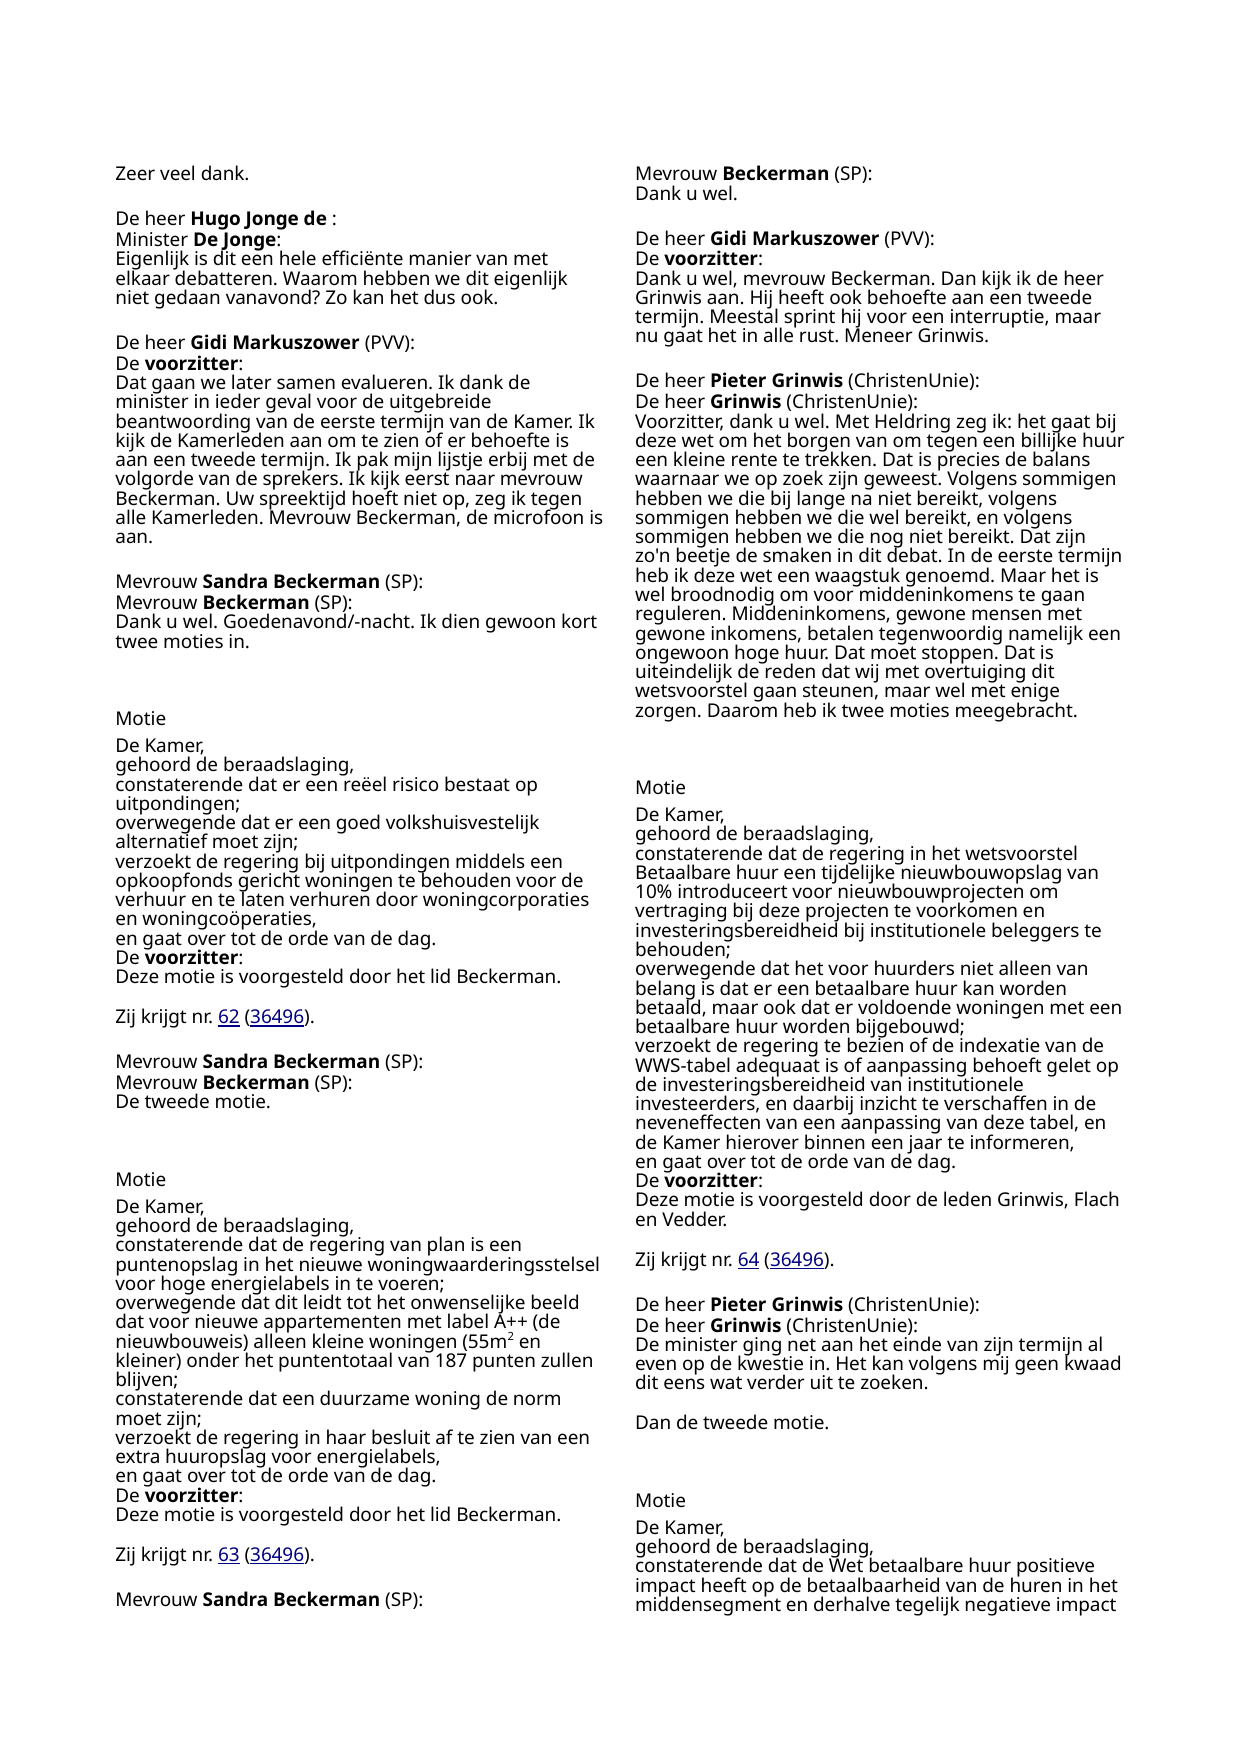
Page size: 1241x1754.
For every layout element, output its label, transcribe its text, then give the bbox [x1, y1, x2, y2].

text De Kamer, [635, 806, 1125, 825]
text en gaat over tot de orde van de dag. [635, 1153, 1125, 1172]
text Dank u wel. Goedenavond/-nacht. Ik dien gewoon kort twee moties in. [115, 613, 605, 652]
text verzoekt de regering in haar besluit af te zien van een extra huuropslag voor energielabels, [115, 1429, 605, 1467]
text verzoekt de regering bij uitpondingen middels een opkoopfonds gericht woningen te behouden voor de verhuur en te laten verhuren door woningcorporaties en woningcoöperaties, [115, 853, 605, 930]
text Motie [635, 774, 1125, 800]
text gehoord de beraadslaging, [115, 1217, 605, 1236]
text constaterende dat er een reëel risico bestaat op uitpondingen; [115, 776, 605, 814]
text De voorzitter: [115, 355, 605, 374]
text constaterende dat de Wet betaalbare huur positieve impact heeft op de betaalbaarheid van de huren in het middensegment en derhalve tegelijk negatieve impact [635, 1557, 1125, 1615]
text De voorzitter: [635, 250, 1125, 270]
text Deze motie is voorgesteld door de leden Grinwis, Flach en Vedder. [635, 1191, 1125, 1230]
text De heer Gidi Markuszower (PVV): [635, 225, 1125, 250]
text constaterende dat een duurzame woning de norm moet zijn; [115, 1390, 605, 1429]
text Zij krijgt nr. 62 (36496). [115, 1008, 605, 1027]
text verzoekt de regering te bezien of de indexatie van de WWS-tabel adequaat is of aanpassing behoeft gelet op de investeringsbereidheid van institutionele investeerders, en daarbij inzicht te verschaffen in de neveneffecten van een aanpassing van deze tabel, en de Kamer hierover binnen een jaar te informeren, [635, 1037, 1125, 1153]
text Motie [115, 705, 605, 731]
text Dan de tweede motie. [635, 1414, 1125, 1434]
text De heer Pieter Grinwis (ChristenUnie): [635, 1291, 1125, 1317]
text De tweede motie. [115, 1093, 605, 1113]
text Eigenlijk is dit een hele efficiënte manier van met elkaar debatteren. Waarom hebben we dit eigenlijk niet gedaan vanavond? Zo kan het dus ook. [115, 250, 605, 308]
text Zij krijgt nr. 64 (36496). [635, 1251, 1125, 1270]
text Mevrouw Sandra Beckerman (SP): [115, 1048, 605, 1074]
text De Kamer, [115, 737, 605, 756]
text Voorzitter, dank u wel. Met Heldring zeg ik: het gaat bij deze wet om het borgen van om tegen een billijke huur een kleine rente te trekken. Dat is precies de balans waarnaar we op zoek zijn geweest. Volgens sommigen hebben we die bij lange na niet bereikt, volgens sommigen hebben we die wel bereikt, en volgens sommigen hebben we die nog niet bereikt. Dat zijn zo'n beetje de smaken in dit debat. In de eerste termijn heb ik deze wet een waagstuk genoemd. Maar het is wel broodnodig om voor middeninkomens te gaan reguleren. Middeninkomens, gewone mensen met gewone inkomens, betalen tegenwoordig namelijk een ongewoon hoge huur. Dat moet stoppen. Dat is uiteindelijk de reden dat wij met overtuiging dit wetsvoorstel gaan steunen, maar wel met enige zorgen. Daarom heb ik twee moties meegebracht. [635, 413, 1125, 721]
text De voorzitter: [115, 949, 605, 968]
text Dat gaan we later samen evalueren. Ik dank de minister in ieder geval voor de uitgebreide beantwoording van de eerste termijn van de Kamer. Ik kijk de Kamerleden aan om te zien of er behoefte is aan een tweede termijn. Ik pak mijn lijstje erbij met de volgorde van de sprekers. Ik kijk eerst naar mevrouw Beckerman. Uw spreektijd hoeft niet op, zeg ik tegen alle Kamerleden. Mevrouw Beckerman, de microfoon is aan. [115, 374, 605, 547]
text overwegende dat dit leidt tot het onwenselijke beeld dat voor nieuwe appartementen met label A++ (de nieuwbouweis) alleen kleine woningen (55m2 en kleiner) onder het puntentotaal van 187 punten zullen blijven; [115, 1294, 605, 1390]
text gehoord de beraadslaging, [115, 756, 605, 776]
text Mevrouw Beckerman (SP): [115, 1074, 605, 1093]
text overwegende dat er een goed volkshuisvestelijk alternatief moet zijn; [115, 814, 605, 853]
text en gaat over tot de orde van de dag. [115, 1467, 605, 1487]
text De heer Pieter Grinwis (ChristenUnie): [635, 368, 1125, 393]
text Mevrouw Sandra Beckerman (SP): [115, 568, 605, 594]
text Mevrouw Sandra Beckerman (SP): [115, 1586, 605, 1612]
text gehoord de beraadslaging, [635, 1538, 1125, 1557]
text Motie [115, 1166, 605, 1192]
text Mevrouw Beckerman (SP): [115, 594, 605, 613]
text De Kamer, [635, 1519, 1125, 1538]
text De minister ging net aan het einde van zijn termijn al even op de kwestie in. Het kan volgens mij geen kwaad dit eens wat verder uit te zoeken. [635, 1336, 1125, 1394]
text Dank u wel. [635, 184, 1125, 204]
text De voorzitter: [115, 1487, 605, 1506]
text Motie [635, 1487, 1125, 1513]
text De voorzitter: [635, 1172, 1125, 1191]
text De Kamer, [115, 1198, 605, 1217]
text constaterende dat de regering in het wetsvoorstel Betaalbare huur een tijdelijke nieuwbouwopslag van 10% introduceert voor nieuwbouwprojecten om vertraging bij deze projecten te voorkomen en investeringsbereidheid bij institutionele beleggers te behouden; [635, 844, 1125, 960]
text en gaat over tot de orde van de dag. [115, 930, 605, 949]
text Deze motie is voorgesteld door het lid Beckerman. [115, 1506, 605, 1525]
text Deze motie is voorgesteld door het lid Beckerman. [115, 968, 605, 987]
text overwegende dat het voor huurders niet alleen van belang is dat er een betaalbare huur kan worden betaald, maar ook dat er voldoende woningen met een betaalbare huur worden bijgebouwd; [635, 960, 1125, 1037]
text Zeer veel dank. [115, 165, 605, 184]
text De heer Grinwis (ChristenUnie): [635, 393, 1125, 413]
text constaterende dat de regering van plan is een puntenopslag in het nieuwe woningwaarderingsstelsel voor hoge energielabels in te voeren; [115, 1236, 605, 1294]
text Zij krijgt nr. 63 (36496). [115, 1546, 605, 1565]
text De heer Gidi Markuszower (PVV): [115, 329, 605, 355]
text Minister De Jonge: [115, 231, 605, 250]
text Dank u wel, mevrouw Beckerman. Dan kijk ik de heer Grinwis aan. Hij heeft ook behoefte aan een tweede termijn. Meestal sprint hij voor een interruptie, maar nu gaat het in alle rust. Meneer Grinwis. [635, 270, 1125, 347]
text De heer Grinwis (ChristenUnie): [635, 1317, 1125, 1336]
text De heer Hugo Jonge de : [115, 205, 605, 231]
text Mevrouw Beckerman (SP): [635, 165, 1125, 184]
text gehoord de beraadslaging, [635, 825, 1125, 844]
